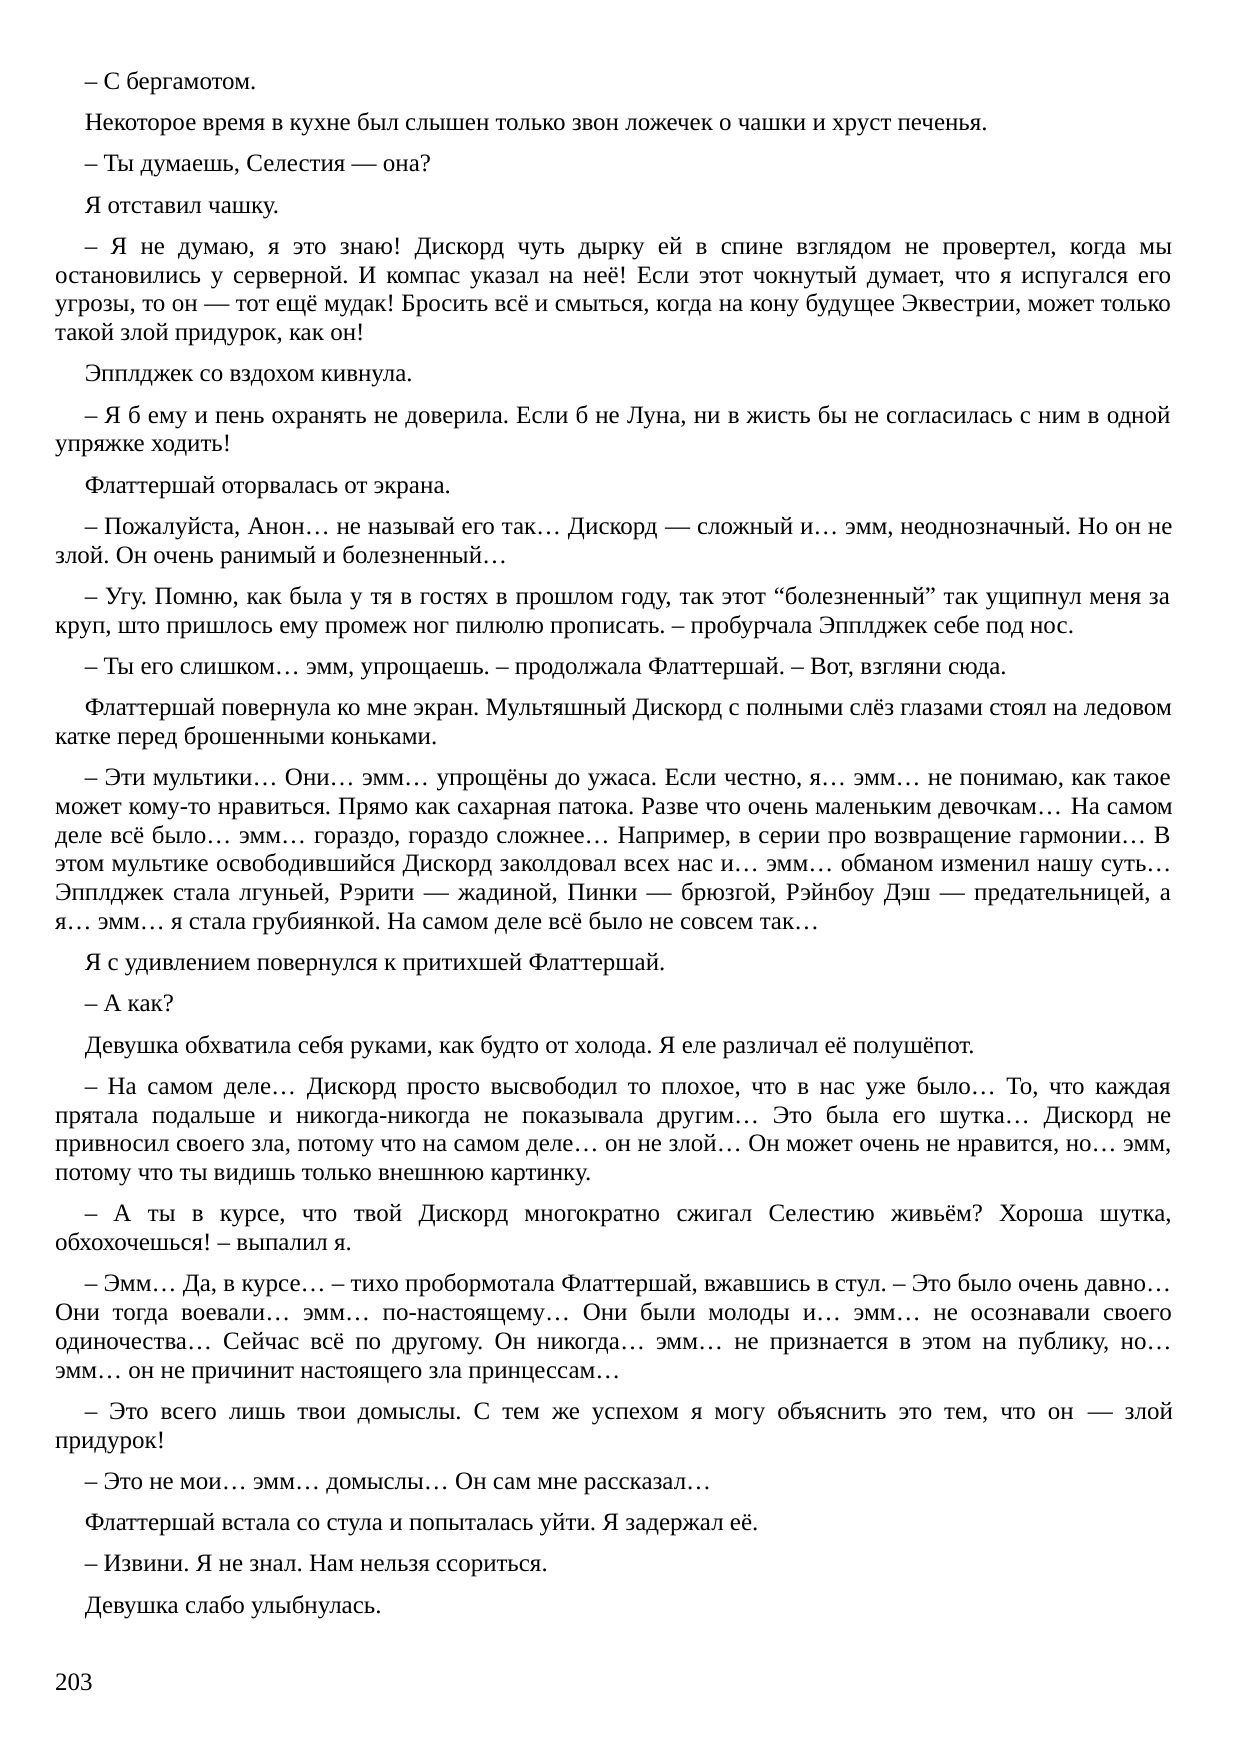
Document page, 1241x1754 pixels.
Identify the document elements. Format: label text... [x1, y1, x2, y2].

text – Пожалуйста, Анон… не называй его так… Дискорд — сложный и… эмм, неоднозначный. Но он не злой. Он очень ранимый и болезненный… [55, 511, 1173, 568]
text Эпплджек со вздохом кивнула. [55, 358, 1173, 387]
text – Ты думаешь, Селестия — она? [55, 148, 1173, 177]
text – Эти мультики… Они… эмм… упрощёны до ужаса. Если честно, я… эмм… не понимаю, как такое может кому-то нравиться. Прямо как сахарная патока. Разве что очень маленьким девочкам… На самом деле всё было… эмм… гораздо, гораздо сложнее… Например, в серии про возвращение гармонии… В этом мультике освободившийся Дискорд заколдовал всех нас и… эмм… обманом изменил нашу суть… Эпплджек стала лгуньей, Рэрити — жадиной, Пинки — брюзгой, Рэйнбоу Дэш — предательницей, а я… эмм… я стала грубиянкой. На самом деле всё было не совсем так… [55, 762, 1173, 935]
text – А ты в курсе, что твой Дискорд многократно сжигал Селестию живьём? Хороша шутка, обхохочешься! – выпалил я. [55, 1198, 1173, 1256]
text – Я б ему и пень охранять не доверила. Если б не Луна, ни в жисть бы не согласилась с ним в одной упряжке ходить! [55, 400, 1173, 457]
text – Я не думаю, я это знаю! Дискорд чуть дырку ей в спине взглядом не провертел, когда мы остановились у серверной. И компас указал на неё! Если этот чокнутый думает, что я испугался его угрозы, то он — тот ещё мудак! Бросить всё и смыться, когда на кону будущее Эквестрии, может только такой злой придурок, как он! [55, 231, 1173, 346]
text – Ты его слишком… эмм, упрощаешь. – продолжала Флаттершай. – Вот, взгляни сюда. [55, 651, 1173, 680]
text – Эмм… Да, в курсе… – тихо пробормотала Флаттершай, вжавшись в стул. – Это было очень давно… Они тогда воевали… эмм… по-настоящему… Они были молоды и… эмм… не осознавали своего одиночества… Сейчас всё по другому. Он никогда… эмм… не признается в этом на публику, но… эмм… он не причинит настоящего зла принцессам… [55, 1268, 1173, 1383]
text Девушка обхватила себя руками, как будто от холода. Я еле различал её полушёпот. [55, 1030, 1173, 1058]
text Флаттершай встала со стула и попыталась уйти. Я задержал её. [55, 1507, 1173, 1536]
text Я отставил чашку. [55, 190, 1173, 218]
text Некоторое время в кухне был слышен только звон ложечек о чашки и хруст печенья. [55, 107, 1173, 136]
text Флаттершай повернула ко мне экран. Мультяшный Дискорд с полными слёз глазами стоял на ледовом катке перед брошенными коньками. [55, 692, 1173, 750]
text – Это всего лишь твои домыслы. С тем же успехом я могу объяснить это тем, что он — злой придурок! [55, 1396, 1173, 1453]
text – С бергамотом. [55, 66, 1173, 95]
text Флаттершай оторвалась от экрана. [55, 470, 1173, 498]
text – На самом деле… Дискорд просто высвободил то плохое, что в нас уже было… То, что каждая прятала подальше и никогда-никогда не показывала другим… Это была его шутка… Дискорд не привносил своего зла, потому что на самом деле… он не злой… Он может очень не нравится, но… эмм, потому что ты видишь только внешнюю картинку. [55, 1071, 1173, 1186]
text Я с удивлением повернулся к притихшей Флаттершай. [55, 947, 1173, 976]
text – Извини. Я не знал. Нам нельзя ссориться. [55, 1548, 1173, 1577]
text Девушка слабо улыбнулась. [55, 1590, 1173, 1618]
text – Это не мои… эмм… домыслы… Он сам мне рассказал… [55, 1466, 1173, 1495]
text – Угу. Помню, как была у тя в гостях в прошлом году, так этот “болезненный” так ущипнул меня за круп, што пришлось ему промеж ног пилюлю прописать. – пробурчала Эпплджек себе под нос. [55, 581, 1173, 638]
text – А как? [55, 988, 1173, 1017]
